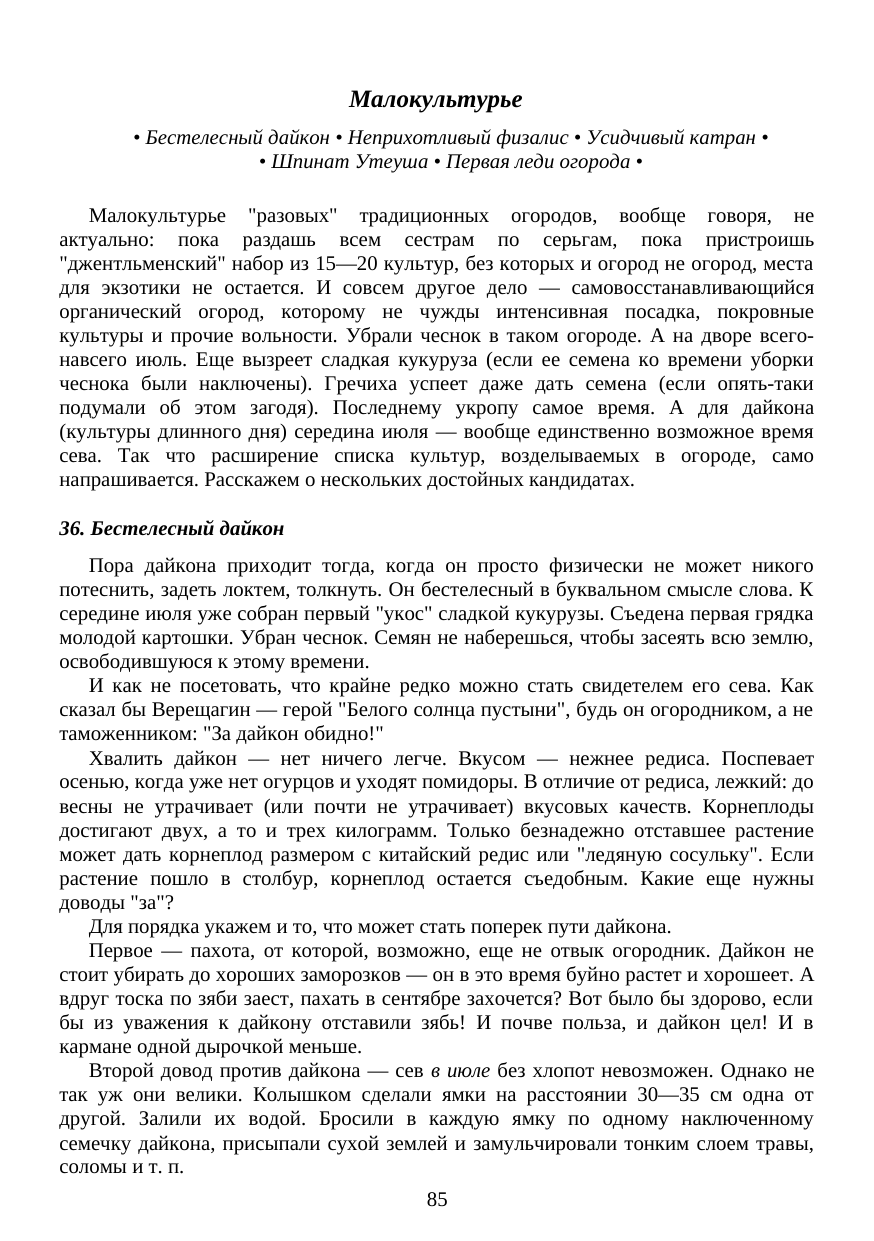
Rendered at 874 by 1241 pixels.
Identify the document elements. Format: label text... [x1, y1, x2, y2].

text Для порядка укажем и то, что может стать поперек пути дайкона. [59, 914, 815, 938]
subtitle Малокультурье [59, 84, 815, 113]
text • Бестелесный дайкон • Неприхотливый физалис • Усидчивый катран • [59, 125, 815, 149]
text Пора дайкона приходит тогда, когда он просто физически не может никого потеснить, задеть локтем, толкнуть. Он бестелесный в буквальном смысле слова. К середине июля уже собран первый "укос" сладкой кукурузы. Съедена первая грядка молодой картошки. Убран чеснок. Семян не наберешься, чтобы засеять всю землю, освободившуюся к этому времени. [59, 553, 815, 673]
text • Шпинат Утеуша • Первая леди огорода • [59, 149, 815, 173]
text Малокультурье "разовых" традиционных огородов, вообще говоря, не актуально: пока раздашь всем сестрам по серьгам, пока пристроишь "джентльменский" набор из 15―20 культур, без которых и огород не огород, места для экзотики не остается. И совсем другое дело ― самовосстанавливающийся органический огород, которому не чужды интенсивная посадка, покровные культуры и прочие вольности. Убрали чеснок в таком огороде. А на дворе всего-навсего июль. Еще вызреет сладкая кукуруза (если ее семена ко времени уборки чеснока были наключены). Гречиха успеет даже дать семена (если опять-таки подумали об этом загодя). Последнему укропу самое время. А для дайкона (культуры длинного дня) середина июля ― вообще единственно возможное время сева. Так что расширение списка культур, возделываемых в огороде, само напрашивается. Расскажем о нескольких достойных кандидатах. [59, 203, 815, 491]
text И как не посетовать, что крайне редко можно стать свидетелем его сева. Как сказал бы Верещагин ― герой "Белого солнца пустыни", будь он огородником, а не таможенником: "За дайкон обидно!" [59, 673, 815, 745]
text Хвалить дайкон ― нет ничего легче. Вкусом ― нежнее редиса. Поспевает осенью, когда уже нет огурцов и уходят помидоры. В отличие от редиса, лежкий: до весны не утрачивает (или почти не утрачивает) вкусовых качеств. Корнеплоды достигают двух, а то и трех килограмм. Только безнадежно отставшее растение может дать корнеплод размером с китайский редис или "ледяную сосульку". Если растение пошло в столбур, корнеплод остается съедобным. Какие еще нужны доводы "за"? [59, 745, 815, 914]
subtitle 36. Бестелесный дайкон [59, 516, 815, 540]
text Второй довод против дайкона ― сев в июле без хлопот невозможен. Однако не так уж они велики. Колышком сделали ямки на расстоянии 30―35 см одна от другой. Залили их водой. Бросили в каждую ямку по одному наключенному семечку дайкона, присыпали сухой землей и замульчировали тонким слоем травы, соломы и т. п. [59, 1058, 815, 1178]
text Первое ― пахота, от которой, возможно, еще не отвык огородник. Дайкон не стоит убирать до хороших заморозков ― он в это время буйно растет и хорошеет. А вдруг тоска по зяби заест, пахать в сентябре захочется? Вот было бы здорово, если бы из уважения к дайкону отставили зябь! И почве польза, и дайкон цел! И в кармане одной дырочкой меньше. [59, 938, 815, 1058]
